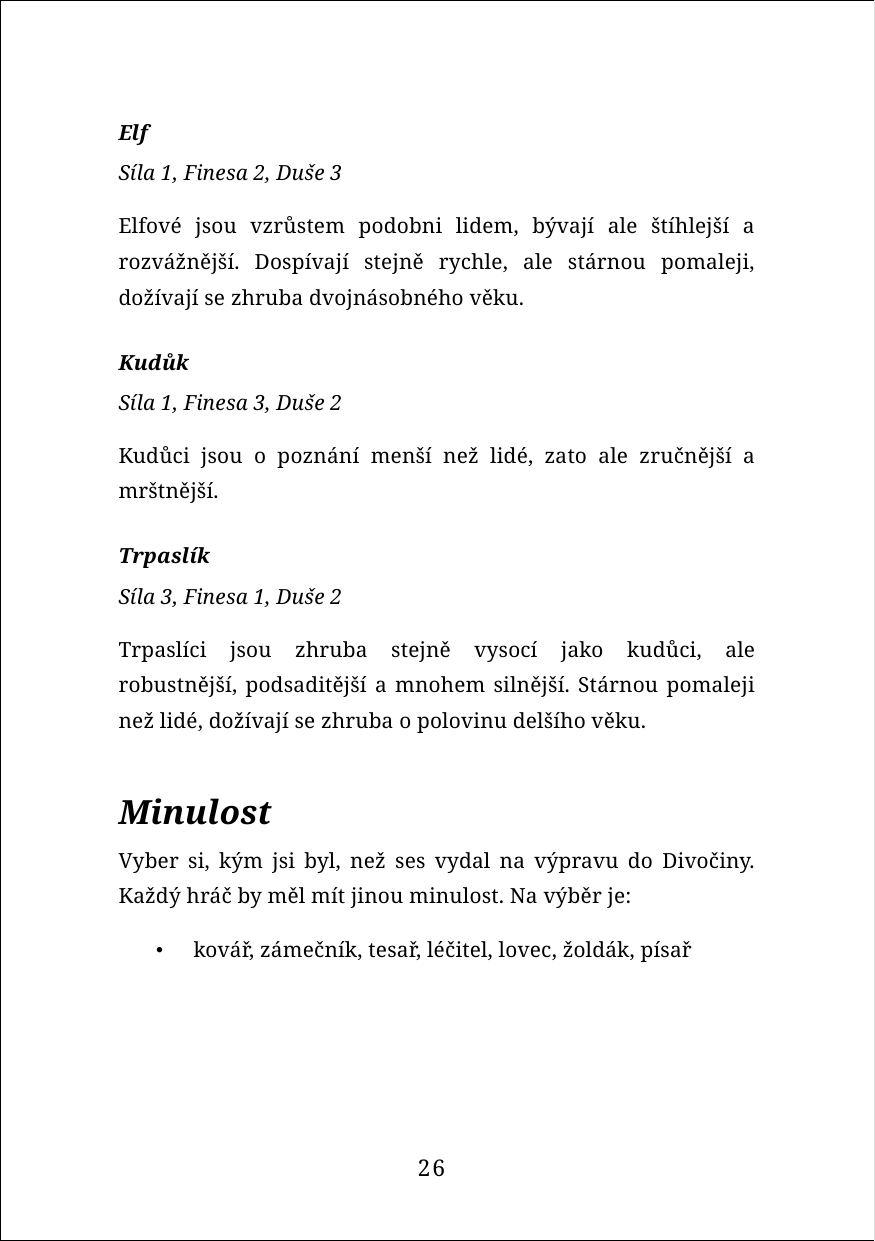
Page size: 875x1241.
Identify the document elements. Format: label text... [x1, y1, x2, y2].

text Síla 1, Finesa 3, Duše 2 [118, 388, 756, 416]
subtitle Kudůk [118, 348, 756, 376]
subtitle Minulost [118, 789, 756, 834]
text Trpaslíci jsou zhruba stejně vysocí jako kudůci, ale robustnější, podsaditější a mnohem silnější. Stárnou pomaleji než lidé, dožívají se zhruba o polovinu delšího věku. [118, 635, 756, 734]
text Síla 1, Finesa 2, Duše 3 [118, 158, 756, 187]
text Vyber si, kým jsi byl, než ses vydal na výpravu do Divočiny. Každý hráč by měl mít jinou minulost. Na výběr je: [118, 846, 756, 910]
list kovář, zámečník, tesař, léčitel, lovec, žoldák, písař [156, 935, 756, 963]
subtitle Elf [118, 118, 756, 147]
text Elfové jsou vzrůstem podobni lidem, bývají ale štíhlejší a rozvážnější. Dospívají stejně rychle, ale stárnou pomaleji, dožívají se zhruba dvojnásobného věku. [118, 212, 756, 311]
text Kudůci jsou o poznání menší než lidé, zato ale zručnější a mrštnější. [118, 441, 756, 505]
text Síla 3, Finesa 1, Duše 2 [118, 582, 756, 610]
subtitle Trpaslík [118, 542, 756, 570]
